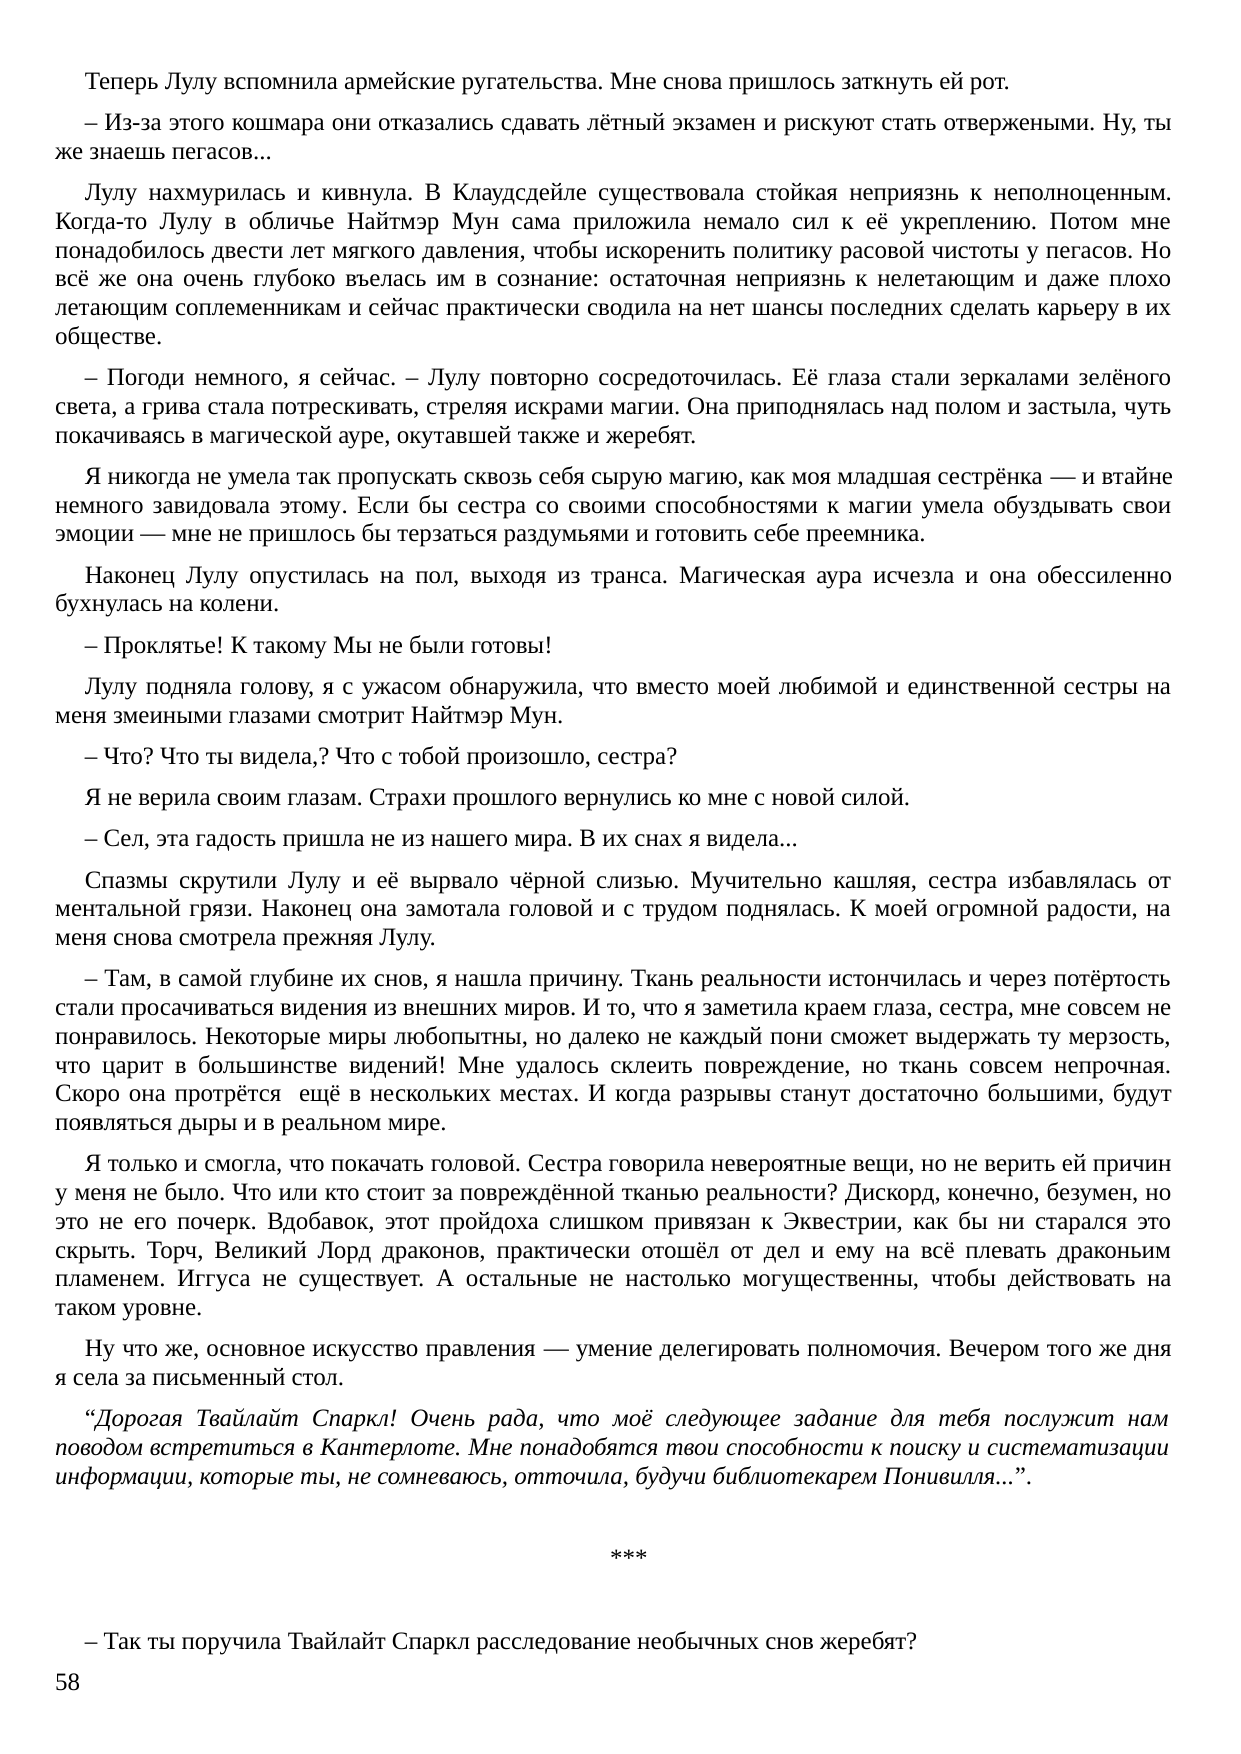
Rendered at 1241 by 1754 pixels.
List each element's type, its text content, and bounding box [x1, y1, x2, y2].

text – Из-за этого кошмара они отказались сдавать лётный экзамен и рискуют стать отвержеными. Ну, ты же знаешь пегасов... [55, 107, 1173, 165]
text Теперь Лулу вспомнила армейские ругательства. Мне снова пришлось заткнуть ей рот. [55, 66, 1173, 95]
text Спазмы скрутили Лулу и её вырвало чёрной слизью. Мучительно кашляя, сестра избавлялась от ментальной грязи. Наконец она замотала головой и с трудом поднялась. К моей огромной радости, на меня снова смотрела прежняя Лулу. [55, 865, 1173, 951]
text Наконец Лулу опустилась на пол, выходя из транса. Магическая аура исчезла и она обессиленно бухнулась на колени. [55, 560, 1173, 617]
text – Погоди немного, я сейчас. – Лулу повторно сосредоточилась. Её глаза стали зеркалами зелёного света, а грива стала потрескивать, стреляя искрами магии. Она приподнялась над полом и застыла, чуть покачиваясь в магической ауре, окутавшей также и жеребят. [55, 362, 1173, 448]
text *** [55, 1543, 1173, 1572]
text – Проклятье! К такому Мы не были готовы! [55, 630, 1173, 658]
text Лулу нахмурилась и кивнула. В Клаудсдейле существовала стойкая неприязнь к неполноценным. Когда-то Лулу в обличье Найтмэр Мун сама приложила немало сил к её укреплению. Потом мне понадобилось двести лет мягкого давления, чтобы искоренить политику расовой чистоты у пегасов. Но всё же она очень глубоко въелась им в сознание: остаточная неприязнь к нелетающим и даже плохо летающим соплеменникам и сейчас практически сводила на нет шансы последних сделать карьеру в их обществе. [55, 177, 1173, 350]
text Ну что же, основное искусство правления — умение делегировать полномочия. Вечером того же дня я села за письменный стол. [55, 1333, 1173, 1391]
text – Так ты поручила Твайлайт Спаркл расследование необычных снов жеребят? [55, 1626, 1173, 1655]
text – Там, в самой глубине их снов, я нашла причину. Ткань реальности истончилась и через потёртость стали просачиваться видения из внешних миров. И то, что я заметила краем глаза, сестра, мне совсем не понравилось. Некоторые миры любопытны, но далеко не каждый пони сможет выдержать ту мерзость, что царит в большинстве видений! Мне удалось склеить повреждение, но ткань совсем непрочная. Скоро она протрётся ещё в нескольких местах. И когда разрывы станут достаточно большими, будут появляться дыры и в реальном мире. [55, 963, 1173, 1136]
text “Дорогая Твайлайт Спаркл! Очень рада, что моё следующее задание для тебя послужит нам поводом встретиться в Кантерлоте. Мне понадобятся твои способности к поиску и систематизации информации, которые ты, не сомневаюсь, отточила, будучи библиотекарем Понивилля...”. [55, 1403, 1173, 1490]
text – Сел, эта гадость пришла не из нашего мира. В их снах я видела... [55, 823, 1173, 852]
text – Что? Что ты видела,? Что с тобой произошло, сестра? [55, 741, 1173, 770]
text Лулу подняла голову, я с ужасом обнаружила, что вместо моей любимой и единственной сестры на меня змеиными глазами смотрит Найтмэр Мун. [55, 671, 1173, 728]
text Я только и смогла, что покачать головой. Сестра говорила невероятные вещи, но не верить ей причин у меня не было. Что или кто стоит за повреждённой тканью реальности? Дискорд, конечно, безумен, но это не его почерк. Вдобавок, этот пройдоха слишком привязан к Эквестрии, как бы ни старался это скрыть. Торч, Великий Лорд драконов, практически отошёл от дел и ему на всё плевать драконьим пламенем. Иггуса не существует. А остальные не настолько могущественны, чтобы действовать на таком уровне. [55, 1148, 1173, 1321]
text Я никогда не умела так пропускать сквозь себя сырую магию, как моя младшая сестрёнка — и втайне немного завидовала этому. Если бы сестра со своими способностями к магии умела обуздывать свои эмоции — мне не пришлось бы терзаться раздумьями и готовить себе преемника. [55, 461, 1173, 547]
text Я не верила своим глазам. Страхи прошлого вернулись ко мне с новой силой. [55, 782, 1173, 811]
